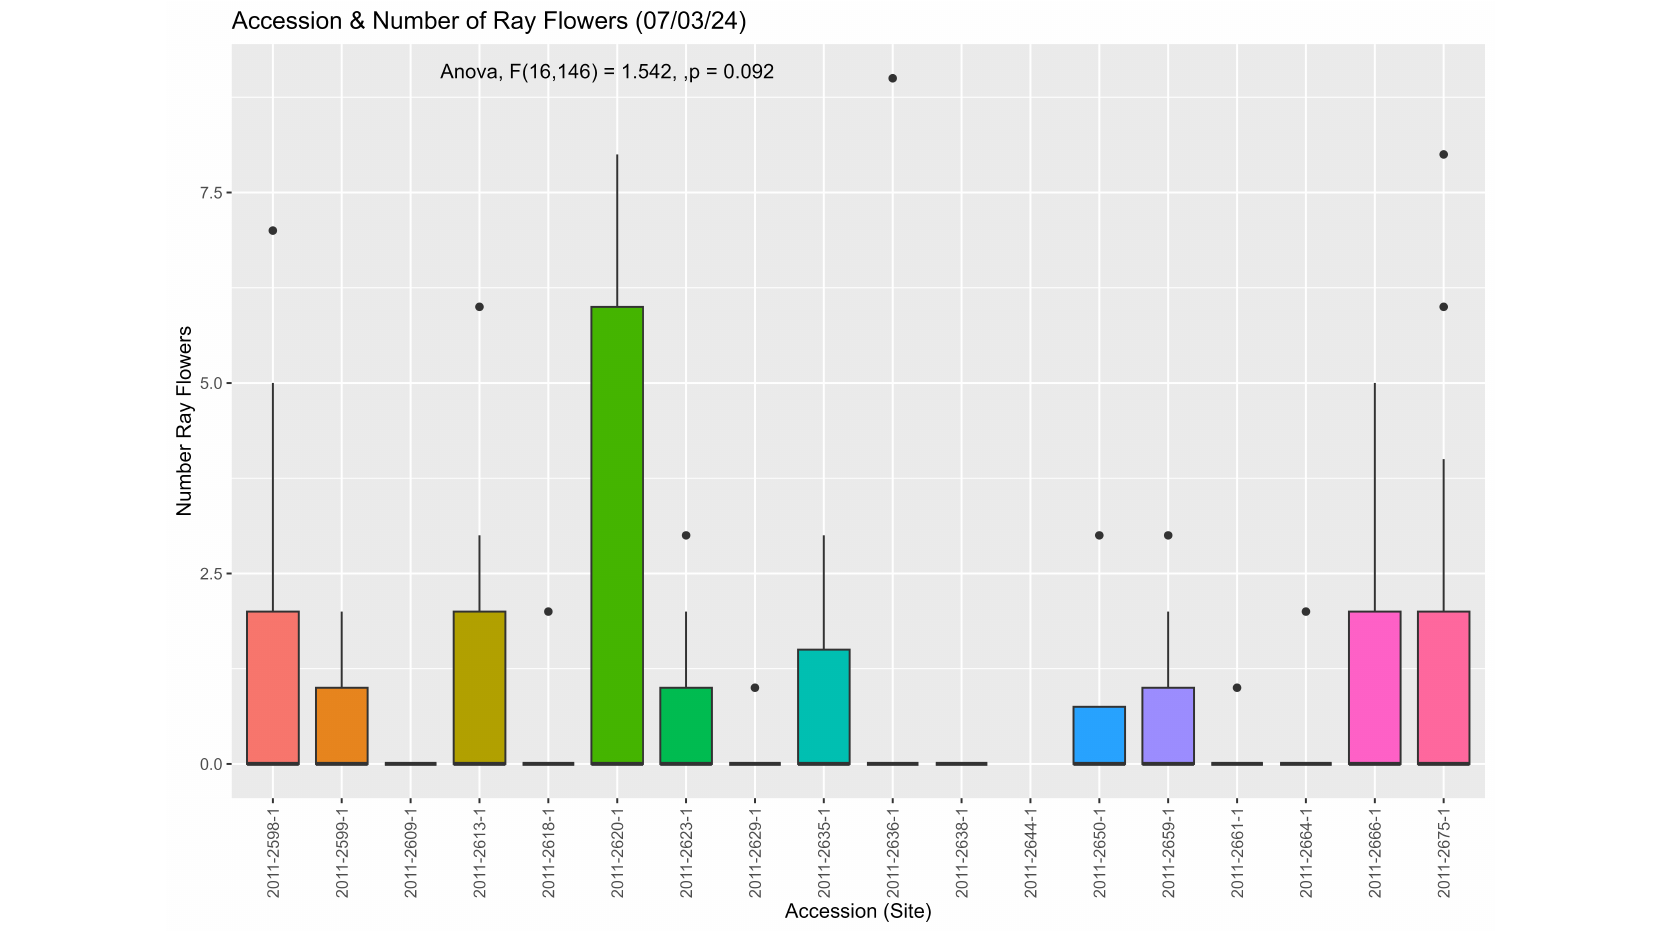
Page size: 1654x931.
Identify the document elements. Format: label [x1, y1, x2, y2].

picture [166, 1, 1495, 931]
